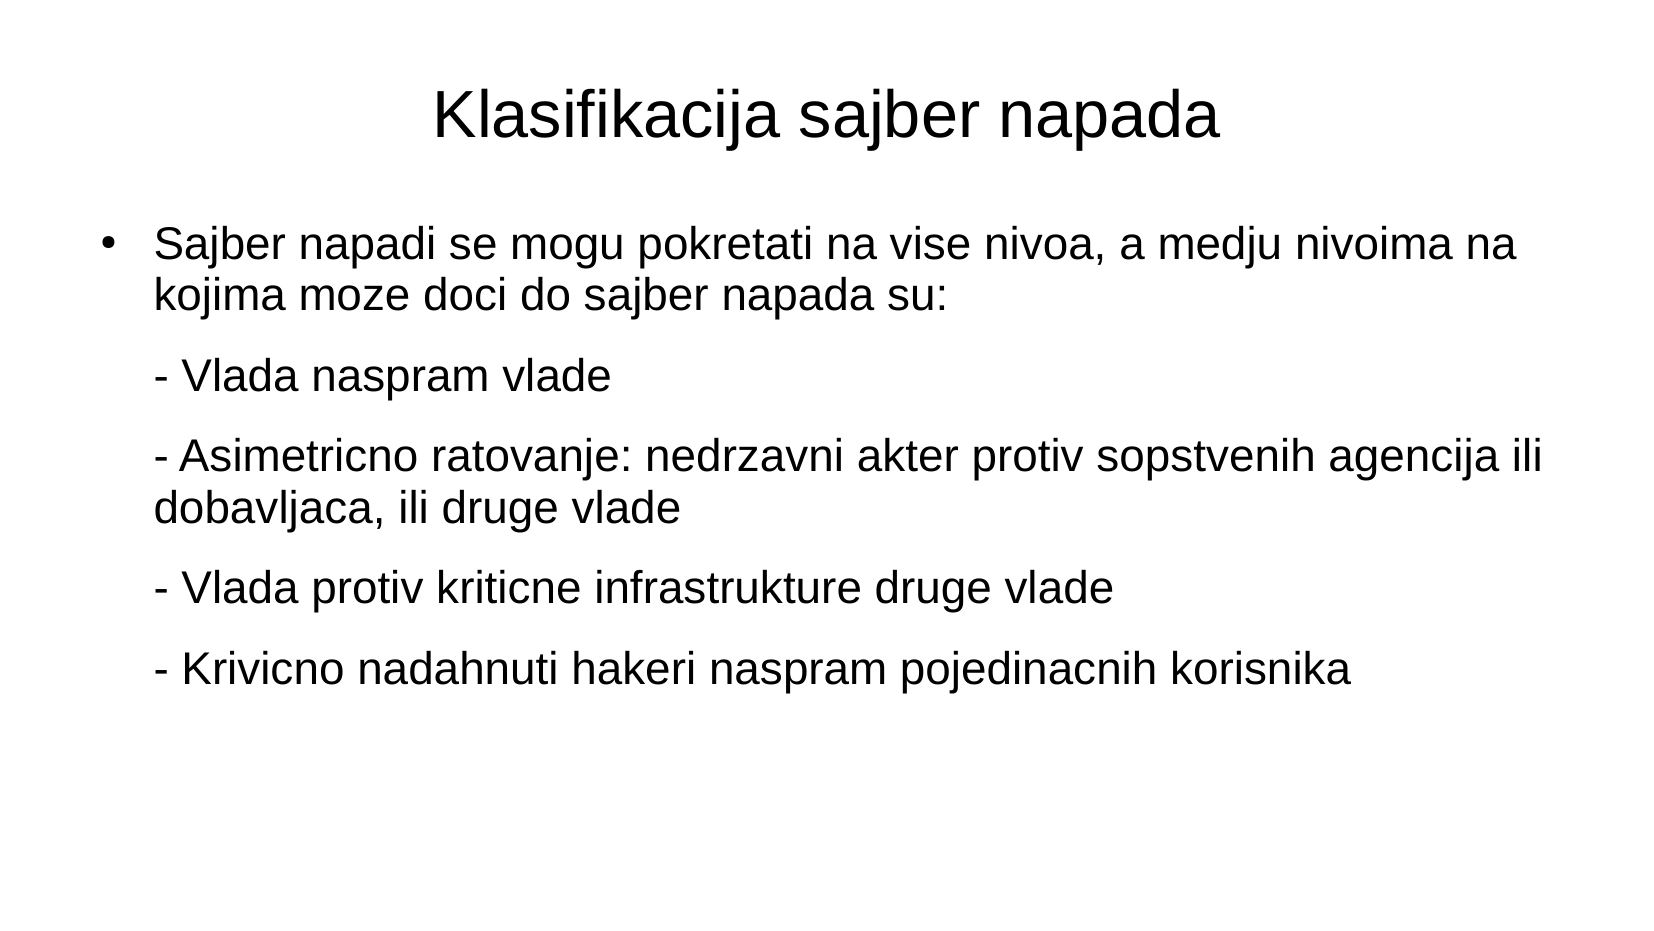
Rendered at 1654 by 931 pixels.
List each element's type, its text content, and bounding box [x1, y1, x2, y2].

title Klasifikacija sajber napada [82, 37, 1571, 193]
list Sajber napadi se mogu pokretati na vise nivoa, a medju nivoima na kojima moze doci do sajber napada su: - Vlada naspram vlade - Asimetricno ratovanje: nedrzavni akter protiv sopstvenih agencija ili dobavljaca, ili druge vlade - Vlada protiv kriticne infrastrukture druge vlade - Krivicno nadahnuti hakeri naspram pojedinacnih korisnika [82, 217, 1571, 758]
